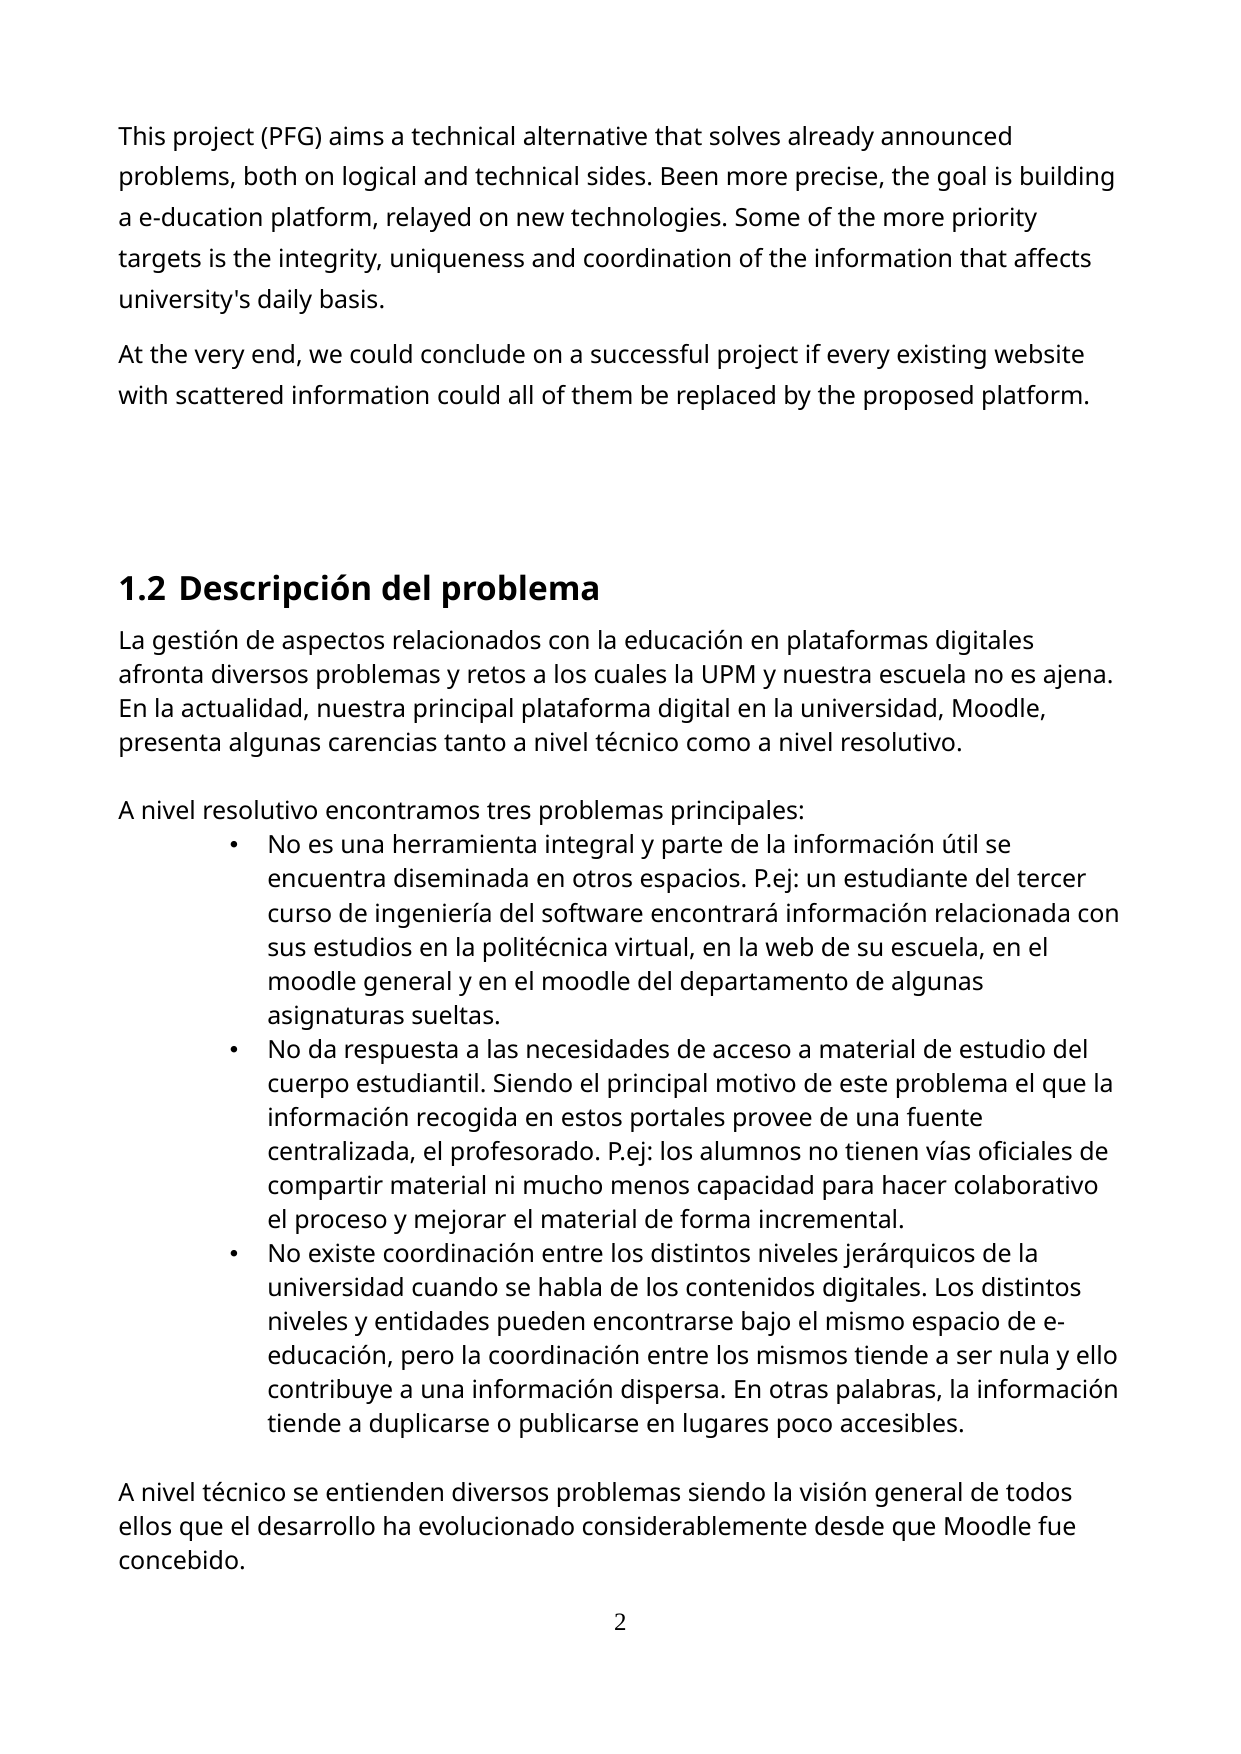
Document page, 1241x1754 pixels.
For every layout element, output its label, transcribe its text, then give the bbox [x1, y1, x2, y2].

text This project (PFG) aims a technical alternative that solves already announced problems, both on logical and technical sides. Been more precise, the goal is building a e-ducation platform, relayed on new technologies. Some of the more priority targets is the integrity, uniqueness and coordination of the information that affects university's daily basis. [118, 118, 1122, 316]
subtitle Descripción del problema [118, 565, 1122, 610]
list No da respuesta a las necesidades de acceso a material de estudio del cuerpo estudiantil. Siendo el principal motivo de este problema el que la información recogida en estos portales provee de una fuente centralizada, el profesorado. P.ej: los alumnos no tienen vías oficiales de compartir material ni mucho menos capacidad para hacer colaborativo el proceso y mejorar el material de forma incremental. [229, 1031, 1122, 1236]
list No es una herramienta integral y parte de la información útil se encuentra diseminada en otros espacios. P.ej: un estudiante del tercer curso de ingeniería del software encontrará información relacionada con sus estudios en la politécnica virtual, en la web de su escuela, en el moodle general y en el moodle del departamento de algunas asignaturas sueltas. [229, 827, 1122, 1031]
text At the very end, we could conclude on a successful project if every existing website with scattered information could all of them be replaced by the proposed platform. [118, 337, 1122, 412]
text En la actualidad, nuestra principal plataforma digital en la universidad, Moodle, presenta algunas carencias tanto a nivel técnico como a nivel resolutivo. [118, 691, 1122, 793]
text A nivel resolutivo encontramos tres problemas principales: [118, 793, 1122, 827]
text La gestión de aspectos relacionados con la educación en plataformas digitales afronta diversos problemas y retos a los cuales la UPM y nuestra escuela no es ajena. [118, 623, 1122, 691]
list No existe coordinación entre los distintos niveles jerárquicos de la universidad cuando se habla de los contenidos digitales. Los distintos niveles y entidades pueden encontrarse bajo el mismo espacio de e-educación, pero la coordinación entre los mismos tiende a ser nula y ello contribuye a una información dispersa. En otras palabras, la información tiende a duplicarse o publicarse en lugares poco accesibles. [229, 1236, 1122, 1440]
text A nivel técnico se entienden diversos problemas siendo la visión general de todos ellos que el desarrollo ha evolucionado considerablemente desde que Moodle fue concebido. [118, 1474, 1122, 1576]
